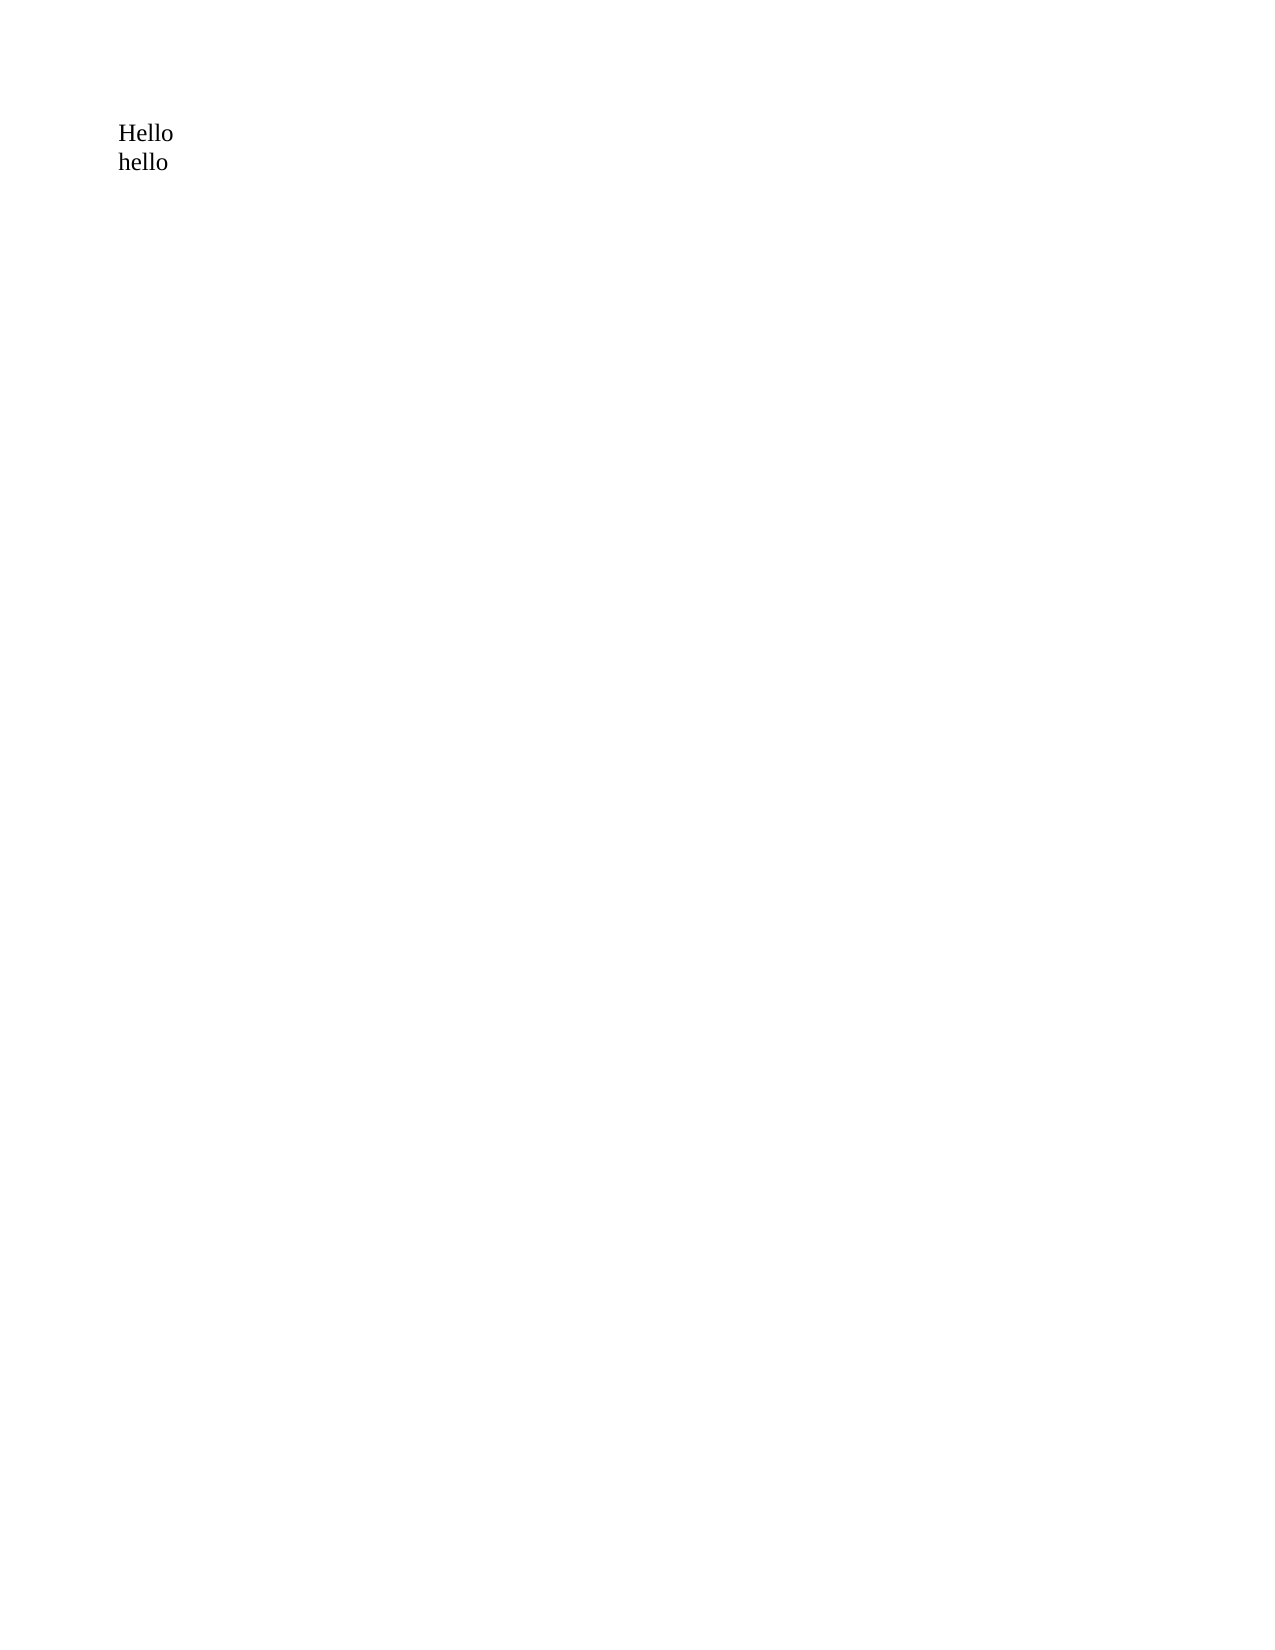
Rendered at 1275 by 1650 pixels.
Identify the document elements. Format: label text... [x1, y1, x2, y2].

text Hello [118, 118, 1157, 147]
text hello [118, 147, 1157, 176]
